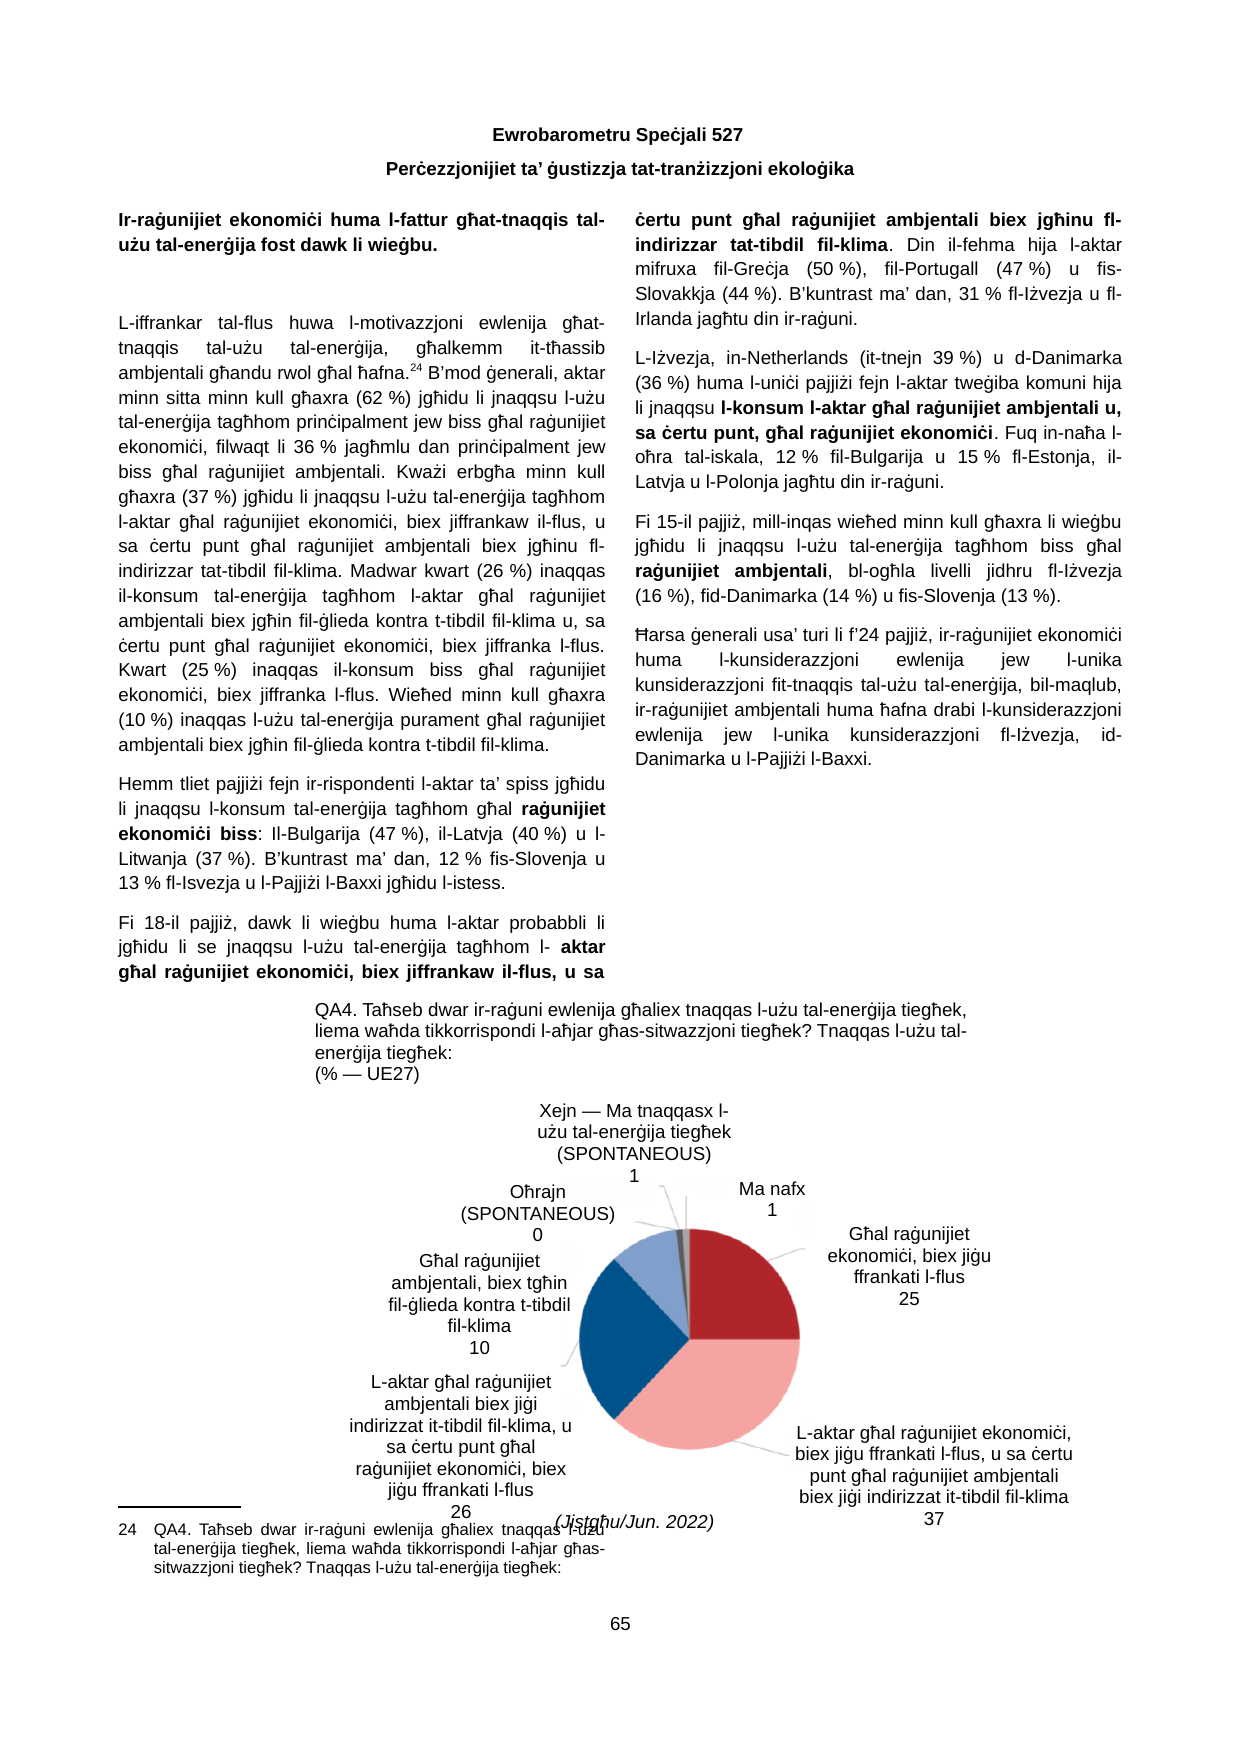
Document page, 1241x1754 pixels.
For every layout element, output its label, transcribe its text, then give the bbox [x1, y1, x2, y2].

text QA4. Taħseb dwar ir-raġuni ewlenija għaliex tnaqqas l-użu tal-enerġija tiegħek, liema waħda tikkorrispondi l-aħjar għas-sitwazzjoni tiegħek? Tnaqqas l-użu tal-enerġija tiegħek: [118, 1519, 605, 1577]
picture [560, 1180, 810, 1466]
text L-Iżvezja, in-Netherlands (it-tnejn 39 %) u d-Danimarka (36 %) huma l-uniċi pajjiżi fejn l-aktar tweġiba komuni hija li jnaqqsu l-konsum l-aktar għal raġunijiet ambjentali u, sa ċertu punt, għal raġunijiet ekonomiċi. Fuq in-naħa l-oħra tal-iskala, 12 % fil-Bulgarija u 15 % fl-Estonja, il-Latvja u l-Polonja jagħtu din ir-raġuni. [635, 347, 1122, 493]
text Fi 15-il pajjiż, mill-inqas wieħed minn kull għaxra li wieġbu jgħidu li jnaqqsu l-użu tal-enerġija tagħhom biss għal raġunijiet ambjentali, bl-ogħla livelli jidhru fl-Iżvezja (16 %), fid-Danimarka (14 %) u fis-Slovenja (13 %). [635, 510, 1122, 606]
text Ħarsa ġenerali usa’ turi li f’24 pajjiż, ir-raġunijiet ekonomiċi huma l-kunsiderazzjoni ewlenija jew l-unika kunsiderazzjoni fit-tnaqqis tal-użu tal-enerġija, bil-maqlub, ir-raġunijiet ambjentali huma ħafna drabi l-kunsiderazzjoni ewlenija jew l-unika kunsiderazzjoni fl-Iżvezja, id-Danimarka u l-Pajjiżi l-Baxxi. [635, 624, 1122, 770]
text L-iffrankar tal-flus huwa l-motivazzjoni ewlenija għat-tnaqqis tal-użu tal-enerġija, għalkemm it-tħassib ambjentali għandu rwol għal ħafna. B’mod ġenerali, aktar minn sitta minn kull għaxra (62 %) jgħidu li jnaqqsu l-użu tal-enerġija tagħhom prinċipalment jew biss għal raġunijiet ekonomiċi, filwaqt li 36 % jagħmlu dan prinċipalment jew biss għal raġunijiet ambjentali. Kważi erbgħa minn kull għaxra (37 %) jgħidu li jnaqqsu l-użu tal-enerġija tagħhom l-aktar għal raġunijiet ekonomiċi, biex jiffrankaw il-flus, u sa ċertu punt għal raġunijiet ambjentali biex jgħinu fl-indirizzar tat-tibdil fil-klima. Madwar kwart (26 %) inaqqas il-konsum tal-enerġija tagħhom l-aktar għal raġunijiet ambjentali biex jgħin fil-ġlieda kontra t-tibdil fil-klima u, sa ċertu punt għal raġunijiet ekonomiċi, biex jiffranka l-flus. Kwart (25 %) inaqqas il-konsum biss għal raġunijiet ekonomiċi, biex jiffranka l-flus. Wieħed minn kull għaxra (10 %) inaqqas l-użu tal-enerġija purament għal raġunijiet ambjentali biex jgħin fil-ġlieda kontra t-tibdil fil-klima. [118, 312, 605, 755]
text Ir-raġunijiet ekonomiċi huma l-fattur għat-tnaqqis tal-użu tal-enerġija fost dawk li wieġbu. [118, 208, 605, 255]
text Hemm tliet pajjiżi fejn ir-rispondenti l-aktar ta’ spiss jgħidu li jnaqqsu l-konsum tal-enerġija tagħhom għal raġunijiet ekonomiċi biss: Il-Bulgarija (47 %), il-Latvja (40 %) u l-Litwanja (37 %). B’kuntrast ma’ dan, 12 % fis-Slovenja u 13 % fl-Isvezja u l-Pajjiżi l-Baxxi jgħidu l-istess. [118, 773, 605, 894]
text ċertu punt għal raġunijiet ambjentali biex jgħinu fl-indirizzar tat-tibdil fil-klima. Din il-fehma hija l-aktar mifruxa fil-Greċja (50 %), fil-Portugall (47 %) u fis-Slovakkja (44 %). B’kuntrast ma’ dan, 31 % fl-Iżvezja u fl-Irlanda jagħtu din ir-raġuni. [635, 208, 1122, 329]
text Fi 18-il pajjiż, dawk li wieġbu huma l-aktar probabbli li jgħidu li se jnaqqsu l-użu tal-enerġija tagħhom l- aktar għal raġunijiet ekonomiċi, biex jiffrankaw il-flus, u sa [118, 911, 605, 983]
